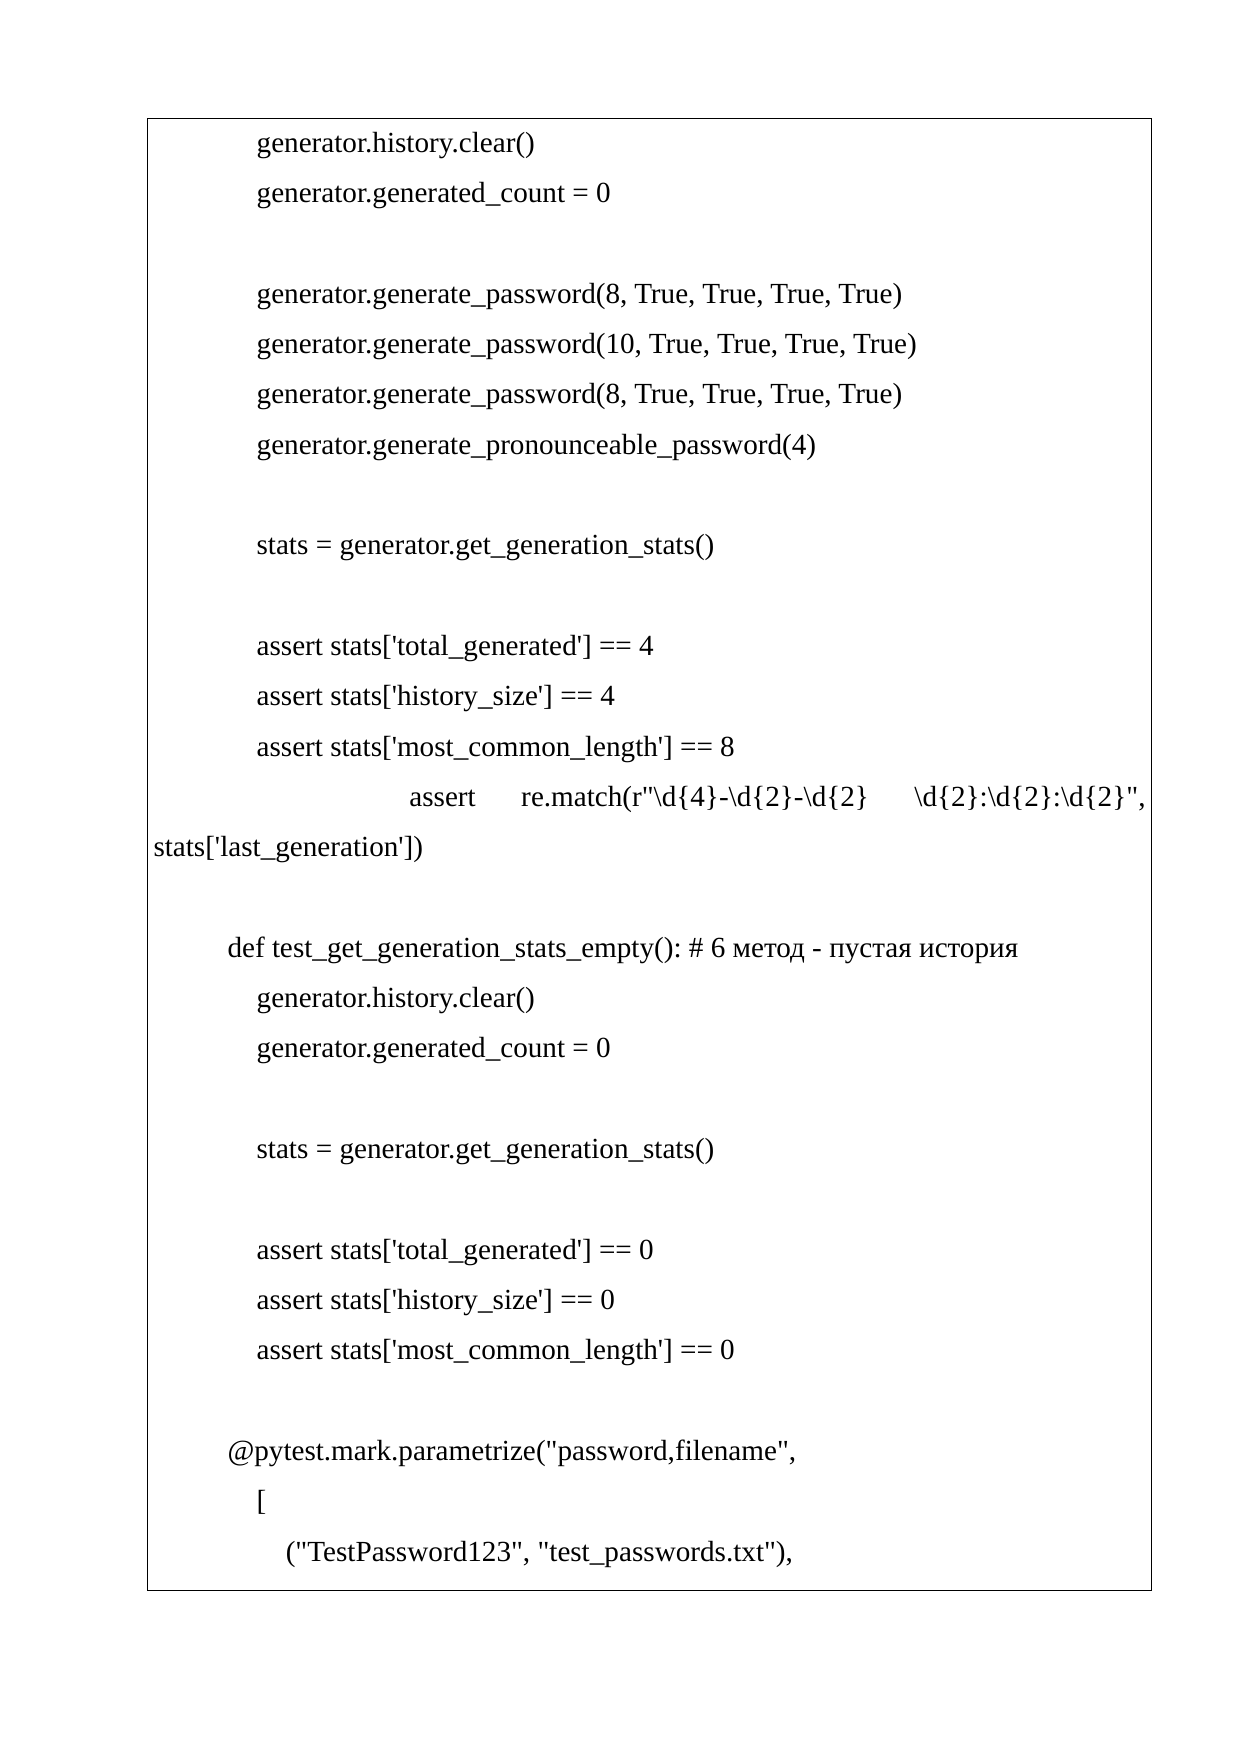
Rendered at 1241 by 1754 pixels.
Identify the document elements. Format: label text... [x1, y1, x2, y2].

table_header generator.history.clear() generator.generated_count = 0 generator.generate_password(8, True, True, True, True) generator.generate_password(10, True, True, True, True) generator.generate_password(8, True, True, True, True) generator.generate_pronounceable_password(4) stats = generator.get_generation_stats() assert stats['total_generated'] == 4 assert stats['history_size'] == 4 assert stats['most_common_length'] == 8 assert re.match(r"\d{4}-\d{2}-\d{2} \d{2}:\d{2}:\d{2}", stats['last_generation']) def test_get_generation_stats_empty(): # 6 метод - пустая история generator.history.clear() generator.generated_count = 0 stats = generator.get_generation_stats() assert stats['total_generated'] == 0 assert stats['history_size'] == 0 assert stats['most_common_length'] == 0 @pytest.mark.parametrize("password,filename", [ ("TestPassword123", "test_passwords.txt"), [148, 119, 1151, 1589]
